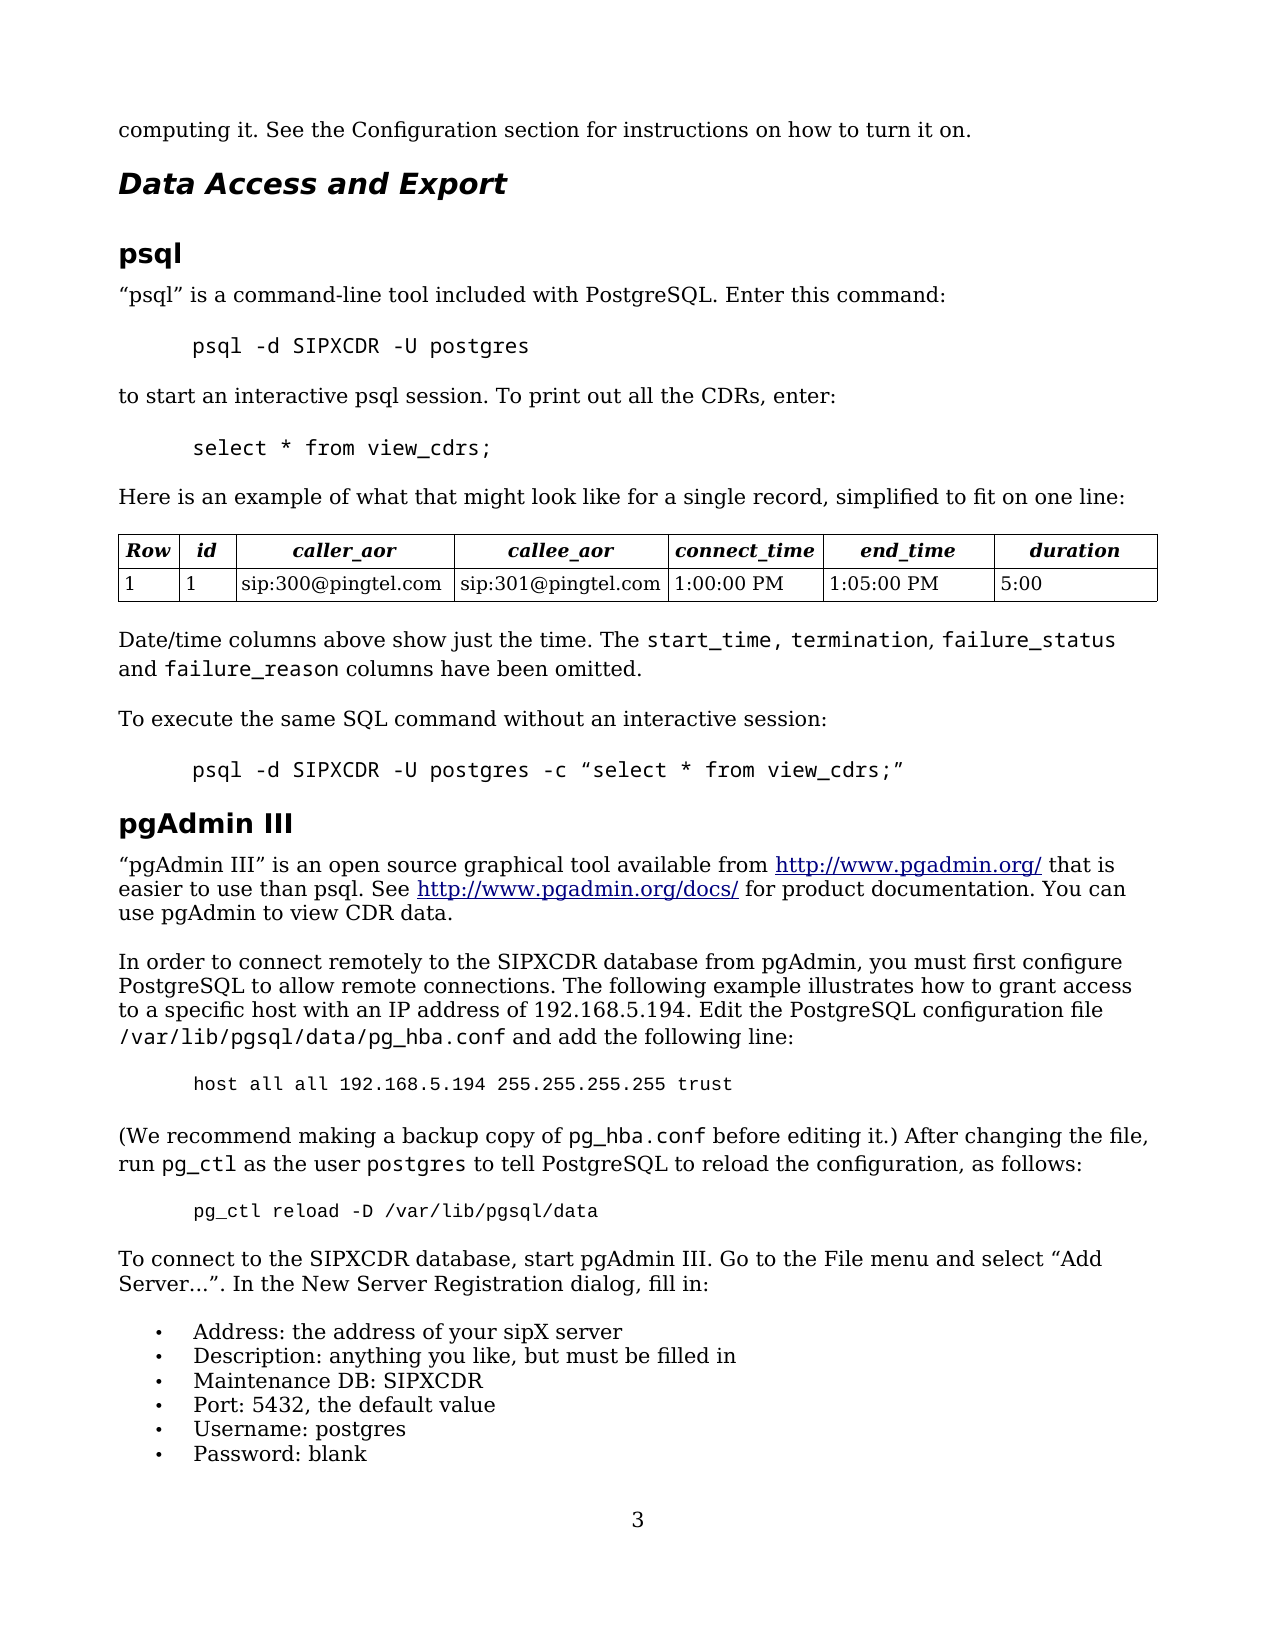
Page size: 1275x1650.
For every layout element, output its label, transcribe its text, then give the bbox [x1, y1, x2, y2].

text To execute the same SQL command without an interactive session: [118, 707, 1157, 731]
table_header callee_aor [455, 535, 668, 568]
text (We recommend making a backup copy of pg_hba.conf before editing it.) After changing the file, run pg_ctl as the user postgres to tell PostgreSQL to reload the config­uration, as follows: [118, 1121, 1157, 1178]
text “pgAdmin III” is an open source graphical tool available from http://www.pgadmin.org/ that is easier to use than psql. See http://www.pgadmin.org/docs/ for product documentation. You can use pgAdmin to view CDR data. [118, 853, 1157, 925]
list Maintenance DB: SIPXCDR [156, 1369, 1157, 1393]
table_cell sip:301@pingtel.com [455, 569, 668, 601]
text psql -d SIPXCDR -U postgres -c “select * from view_cdrs;” [192, 755, 1157, 783]
table_header caller_aor [237, 535, 454, 568]
table_cell 1 [180, 569, 236, 601]
text “psql” is a command-line tool included with PostgreSQL. Enter this command: [118, 283, 1157, 307]
text select * from view_cdrs; [192, 433, 1157, 461]
table_cell 1 [119, 569, 179, 601]
table_header Row [119, 535, 179, 568]
table_header end_time [824, 535, 994, 568]
subtitle pgAdmin III [118, 808, 1157, 840]
table_header connect_time [669, 535, 823, 568]
list Address: the address of your sipX server [156, 1320, 1157, 1344]
list Password: blank [156, 1442, 1157, 1466]
table_cell 5:00 [995, 569, 1157, 601]
table_cell 1:00:00 PM [669, 569, 823, 601]
text psql -d SIPXCDR -U postgres [192, 331, 1157, 360]
text Here is an example of what that might look like for a single record, simplified to fit on one line: [118, 485, 1157, 510]
list Description: anything you like, but must be filled in [156, 1344, 1157, 1369]
list Port: 5432, the default value [156, 1393, 1157, 1417]
text pg_ctl reload -D /var/lib/pgsql/data [193, 1202, 1157, 1223]
table_header id [180, 535, 236, 568]
table_cell 1:05:00 PM [824, 569, 994, 601]
text to start an interactive psql session. To print out all the CDRs, enter: [118, 384, 1157, 408]
text In order to connect remotely to the SIPXCDR database from pgAdmin, you must first configure PostgreSQL to allow remote connections. The following example illustrates how to grant access to a specific host with an IP address of 192.168.5.194. Edit the PostgreSQL configuration file /var/lib/pgsql/data/pg_hba.conf and add the following line: [118, 950, 1157, 1051]
text Date/time columns above show just the time. The start_time, termination, failure_status and failure_reason columns have been omitted. [118, 625, 1157, 682]
table_header duration [995, 535, 1157, 568]
table_cell sip:300@pingtel.com [237, 569, 454, 601]
list Username: postgres [156, 1417, 1157, 1442]
text To connect to the SIPXCDR database, start pgAdmin III. Go to the File menu and select “Add Server...”. In the New Server Registration dialog, fill in: [118, 1247, 1157, 1296]
subtitle psql [118, 239, 1157, 270]
text computing it. See the Configuration section for instructions on how to turn it on. [118, 118, 1157, 142]
text host all all 192.168.5.194 255.255.255.255 trust [193, 1075, 1157, 1096]
subtitle Data Access and Export [118, 167, 1157, 201]
